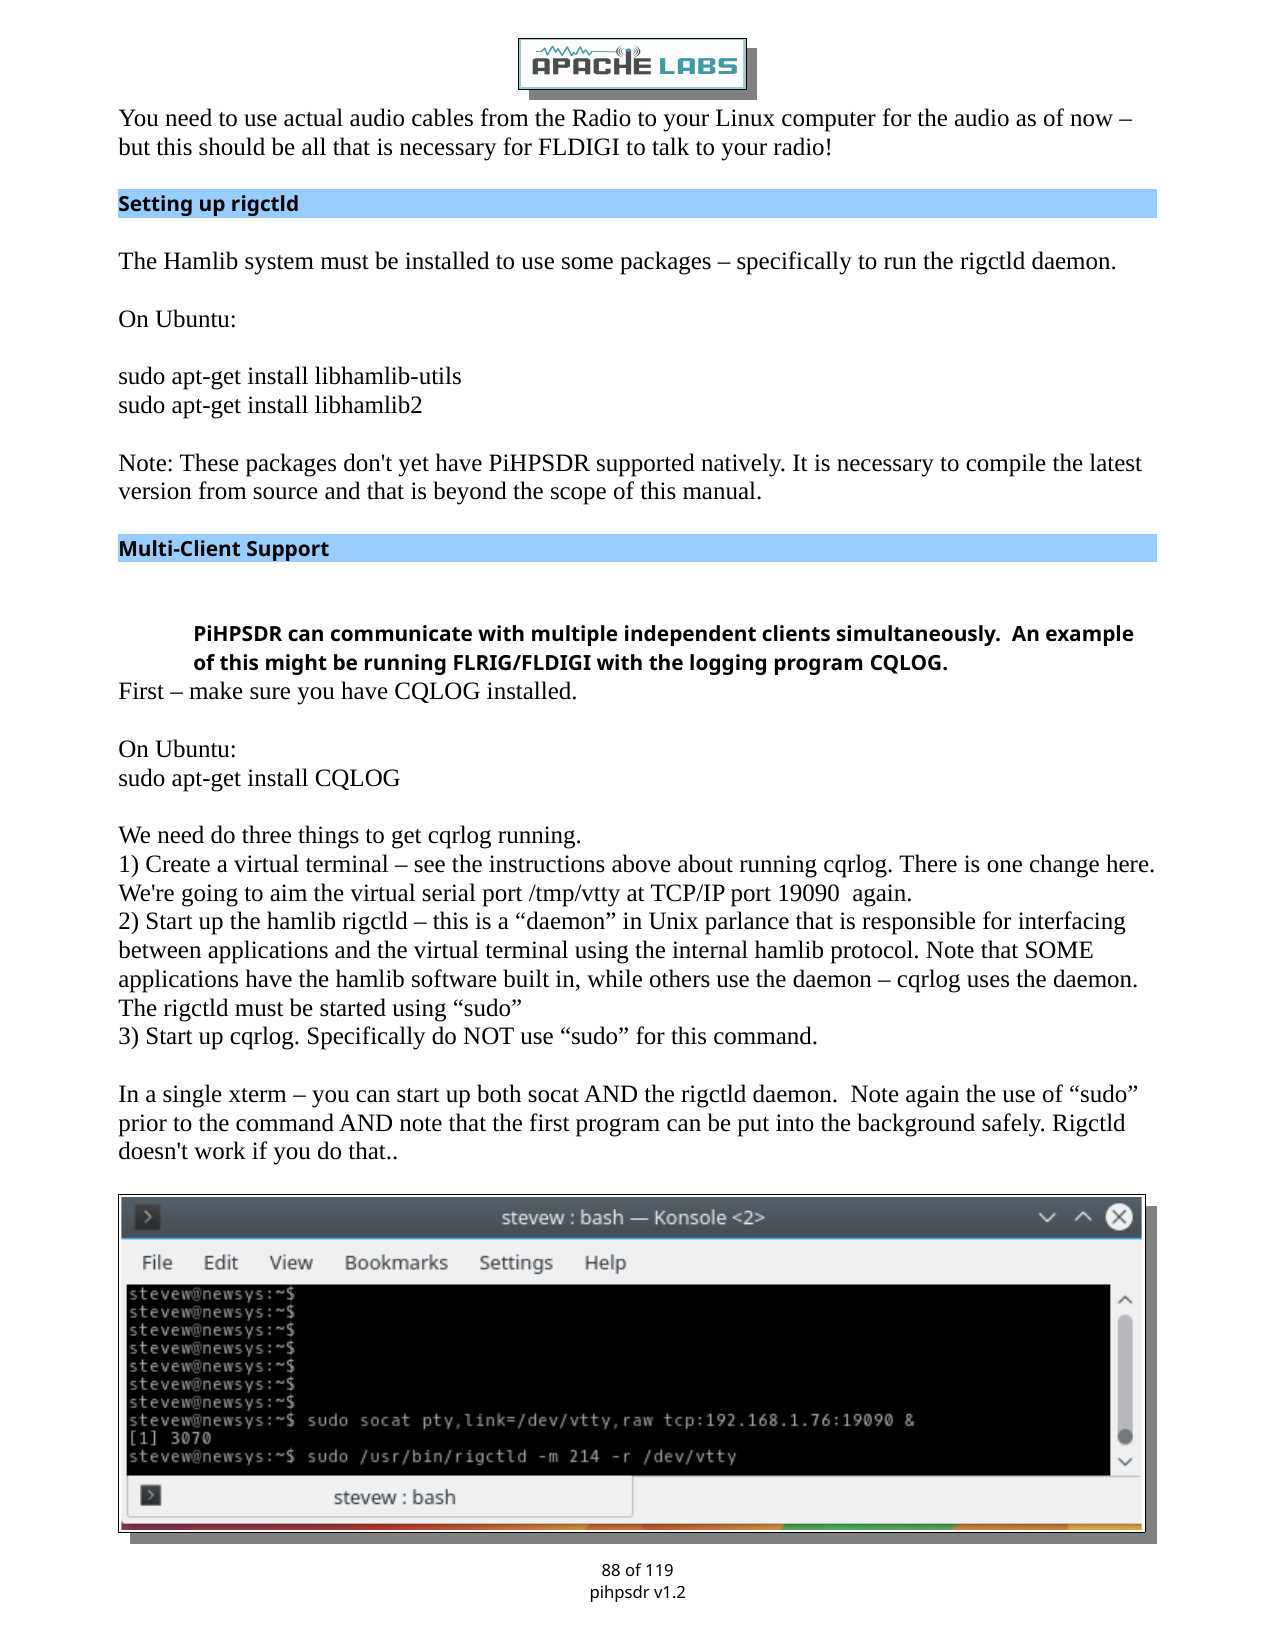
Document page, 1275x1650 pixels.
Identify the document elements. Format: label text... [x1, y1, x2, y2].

picture [521, 40, 744, 87]
text First – make sure you have CQLOG installed. [118, 676, 1157, 705]
text sudo apt-get install libhamlib2 [118, 390, 1157, 419]
text You need to use actual audio cables from the Radio to your Linux computer for the audio as of now – but this should be all that is necessary for FLDIGI to talk to your radio! [118, 103, 1157, 161]
text On Ubuntu: [118, 734, 1157, 763]
subtitle Setting up rigctld [118, 189, 1157, 218]
text sudo apt-get install CQLOG [118, 763, 1157, 791]
text 3) Start up cqrlog. Specifically do NOT use “sudo” for this command. [118, 1021, 1157, 1050]
list PiHPSDR can communicate with multiple independent clients simultaneously. An example of this might be running FLRIG/FLDIGI with the logging program CQLOG. [156, 619, 1157, 676]
text 1) Create a virtual terminal – see the instructions above about running cqrlog. There is one change here. We're going to aim the virtual serial port /tmp/vtty at TCP/IP port 19090 again. [118, 849, 1157, 906]
text In a single xterm – you can start up both socat AND the rigctld daemon. Note again the use of “sudo” prior to the command AND note that the first program can be put into the background safely. Rigctld doesn't work if you do that.. [118, 1079, 1157, 1165]
text sudo apt-get install libhamlib-utils [118, 361, 1157, 390]
subtitle Multi-Client Support [118, 534, 1157, 562]
text We need do three things to get cqrlog running. [118, 820, 1157, 849]
text The Hamlib system must be installed to use some packages – specifically to run the rigctld daemon. [118, 246, 1157, 275]
text Note: These packages don't yet have PiHPSDR supported natively. It is necessary to compile the latest version from source and that is beyond the scope of this manual. [118, 448, 1157, 505]
text On Ubuntu: [118, 304, 1157, 333]
text 2) Start up the hamlib rigctld – this is a “daemon” in Unix parlance that is responsible for interfacing between applications and the virtual terminal using the internal hamlib protocol. Note that SOME applications have the hamlib software built in, while others use the daemon – cqrlog uses the daemon. The rigctld must be started using “sudo” [118, 906, 1157, 1021]
picture [121, 1197, 1142, 1530]
